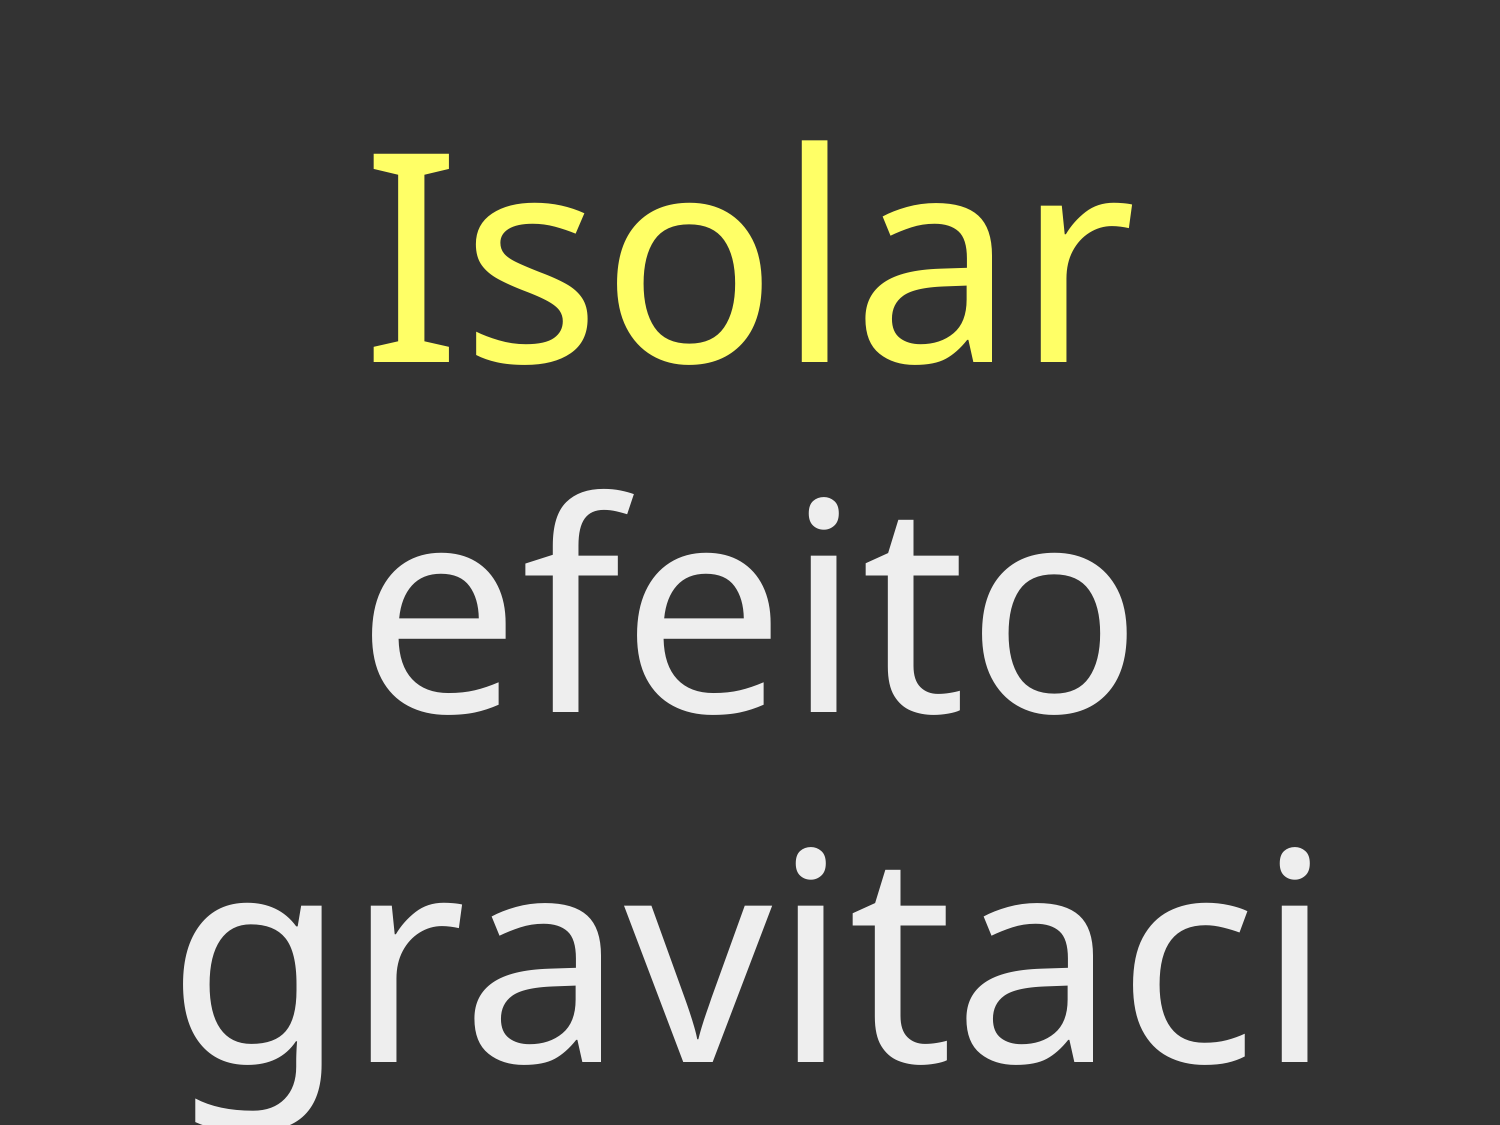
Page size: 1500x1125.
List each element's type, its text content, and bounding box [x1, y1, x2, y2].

title Isolar efeito gravitacional [75, 57, 1425, 1021]
